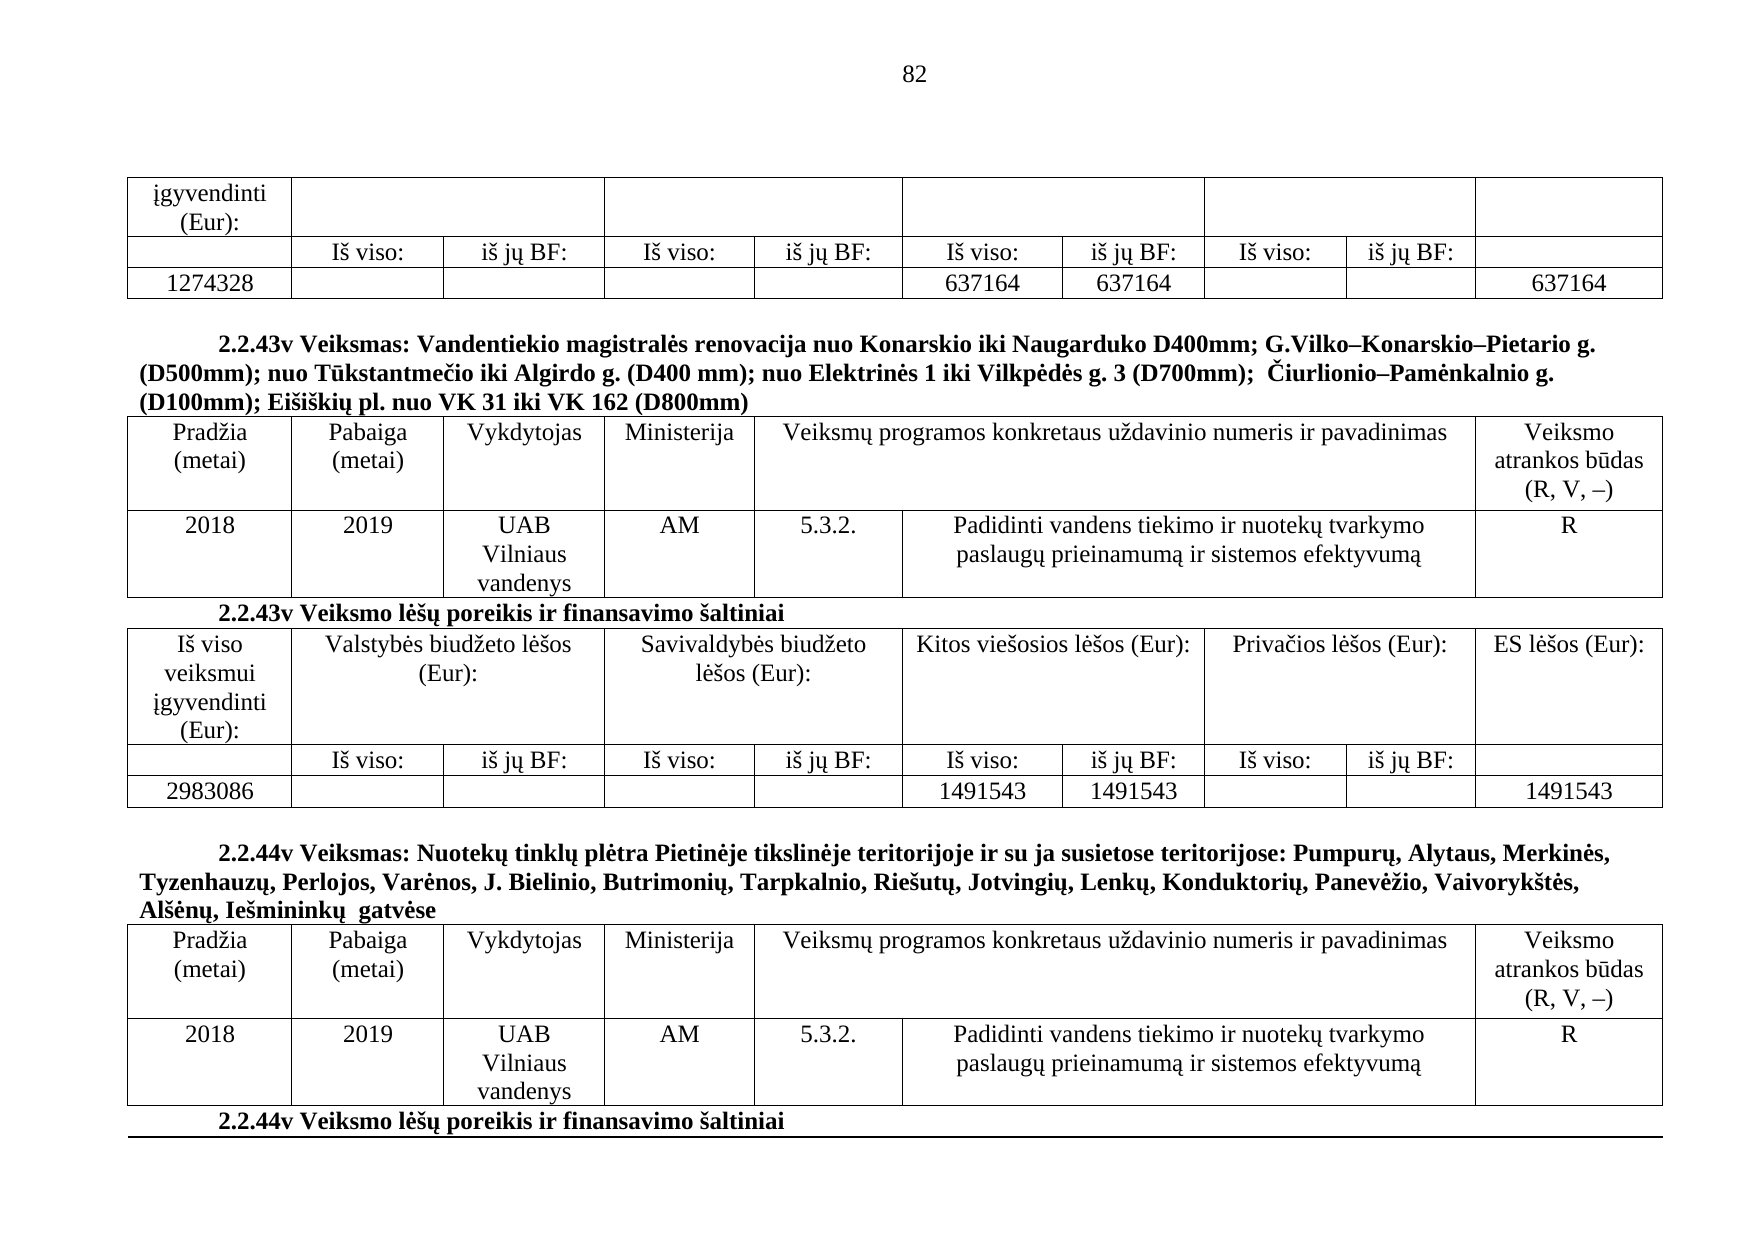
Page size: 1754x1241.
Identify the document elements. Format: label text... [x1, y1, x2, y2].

table_cell [292, 268, 443, 298]
table_cell Iš viso: [903, 745, 1062, 775]
table_cell [444, 268, 604, 298]
table_cell Veiksmų programos konkretaus uždavinio numeris ir pavadinimas [755, 417, 1475, 509]
table_cell [128, 237, 291, 267]
table_cell [1476, 237, 1662, 267]
table_cell [1346, 808, 1475, 838]
table_cell [605, 178, 902, 236]
table_cell Iš viso: [605, 237, 754, 267]
table_cell 2018 [128, 511, 291, 597]
table_cell [128, 299, 292, 329]
table_cell ES lėšos (Eur): [1476, 629, 1662, 744]
table_cell [1347, 776, 1475, 807]
table_cell 2.2.44v Veiksmo lėšų poreikis ir finansavimo šaltiniai [128, 1106, 1663, 1136]
table_cell Veiksmo atrankos būdas (R, V, –) [1476, 417, 1662, 509]
table_cell 1491543 [1476, 776, 1662, 807]
table_cell Pabaiga (metai) [292, 925, 443, 1018]
table_cell 2.2.43v Veiksmo lėšų poreikis ir finansavimo šaltiniai [128, 598, 1663, 628]
table_cell [444, 776, 604, 807]
table_cell [292, 808, 444, 838]
table_cell [1475, 299, 1663, 329]
table_cell [1205, 268, 1346, 298]
table_cell [754, 299, 902, 329]
table_cell Iš viso: [605, 745, 754, 775]
table_cell 2.2.44v Veiksmas: Nuotekų tinklų plėtra Pietinėje tikslinėje teritorijoje ir su ja susietose teritorijose: Pumpurų, Alytaus, Merkinės, Tyzenhauzų, Perlojos, Varėnos, J. Bielinio, Butrimonių, Tarpkalnio, Riešutų, Jotvingių, Lenkų, Konduktorių, Panevėžio, Vaivorykštės, Alšėnų, Iešmininkų gatvėse [128, 838, 1663, 924]
table_cell iš jų BF: [444, 745, 604, 775]
table_cell Veiksmo atrankos būdas (R, V, –) [1476, 925, 1662, 1018]
table_cell įgyvendinti (Eur): [128, 178, 291, 236]
table_cell 1491543 [903, 776, 1062, 807]
table_cell [1205, 776, 1346, 807]
table_cell 5.3.2. [755, 511, 902, 597]
table_cell UAB Vilniaus vandenys [444, 1019, 604, 1105]
table_cell Ministerija [605, 925, 754, 1018]
table_cell Vykdytojas [444, 925, 604, 1018]
table_cell [1475, 808, 1663, 838]
table_cell [902, 808, 1063, 838]
table_cell [1063, 299, 1204, 329]
table_cell [1476, 745, 1662, 775]
table_cell 2019 [292, 511, 443, 597]
table_cell [1476, 178, 1662, 236]
table_cell Padidinti vandens tiekimo ir nuotekų tvarkymo paslaugų prieinamumą ir sistemos efektyvumą [903, 1019, 1475, 1105]
table_cell [1204, 299, 1346, 329]
table_cell 2018 [128, 1019, 291, 1105]
table_cell 2983086 [128, 776, 291, 807]
table_cell Iš viso: [903, 237, 1062, 267]
table_cell Valstybės biudžeto lėšos (Eur): [292, 629, 604, 744]
table_cell Pabaiga (metai) [292, 417, 443, 509]
table_cell Privačios lėšos (Eur): [1205, 629, 1475, 744]
table_cell 637164 [1476, 268, 1662, 298]
table_cell 637164 [1063, 268, 1204, 298]
table_cell Veiksmų programos konkretaus uždavinio numeris ir pavadinimas [755, 925, 1475, 1018]
table_cell 2019 [292, 1019, 443, 1105]
table_cell 1274328 [128, 268, 291, 298]
table_cell Vykdytojas [444, 417, 604, 509]
table_cell [755, 776, 902, 807]
table_cell [1205, 178, 1475, 236]
table_cell [604, 808, 754, 838]
table_cell [1204, 808, 1346, 838]
table_cell [444, 299, 604, 329]
table_cell Iš viso: [292, 237, 443, 267]
table_cell [1063, 808, 1204, 838]
table_cell [292, 776, 443, 807]
table_cell [292, 178, 604, 236]
table_cell UAB Vilniaus vandenys [444, 511, 604, 597]
table_cell [605, 268, 754, 298]
table_cell Iš viso: [1205, 237, 1346, 267]
table_cell iš jų BF: [1063, 745, 1204, 775]
table_cell Padidinti vandens tiekimo ir nuotekų tvarkymo paslaugų prieinamumą ir sistemos efektyvumą [903, 511, 1475, 597]
table_cell [754, 808, 902, 838]
table_cell [755, 268, 902, 298]
table_cell Iš viso veiksmui įgyvendinti (Eur): [128, 629, 291, 744]
table_cell 5.3.2. [755, 1019, 902, 1105]
table_cell [128, 745, 291, 775]
table_cell Ministerija [605, 417, 754, 509]
table_cell Pradžia (metai) [128, 925, 291, 1018]
table_cell [903, 178, 1204, 236]
table_cell Pradžia (metai) [128, 417, 291, 509]
table_cell iš jų BF: [1347, 745, 1475, 775]
table_cell [604, 299, 754, 329]
table_cell 1491543 [1063, 776, 1204, 807]
table_cell AM [605, 511, 754, 597]
table_cell R [1476, 1019, 1662, 1105]
table_cell Kitos viešosios lėšos (Eur): [903, 629, 1204, 744]
table_cell [902, 299, 1063, 329]
table_cell [292, 299, 444, 329]
table_cell iš jų BF: [755, 745, 902, 775]
table_cell [128, 808, 292, 838]
table_cell Iš viso: [292, 745, 443, 775]
table_cell R [1476, 511, 1662, 597]
table_cell Iš viso: [1205, 745, 1346, 775]
table_cell [1346, 299, 1475, 329]
table_cell 2.2.43v Veiksmas: Vandentiekio magistralės renovacija nuo Konarskio iki Naugarduko D400mm; G.Vilko–Konarskio–Pietario g. (D500mm); nuo Tūkstantmečio iki Algirdo g. (D400 mm); nuo Elektrinės 1 iki Vilkpėdės g. 3 (D700mm); Čiurlionio–Pamėnkalnio g. (D100mm); Eišiškių pl. nuo VK 31 iki VK 162 (D800mm) [128, 330, 1663, 416]
table_cell iš jų BF: [755, 237, 902, 267]
table_cell Savivaldybės biudžeto lėšos (Eur): [605, 629, 902, 744]
table_cell iš jų BF: [1347, 237, 1475, 267]
table_cell iš jų BF: [1063, 237, 1204, 267]
table_cell iš jų BF: [444, 237, 604, 267]
table_cell 637164 [903, 268, 1062, 298]
table_cell [605, 776, 754, 807]
table_cell [1347, 268, 1475, 298]
table_cell [444, 808, 604, 838]
table_cell AM [605, 1019, 754, 1105]
